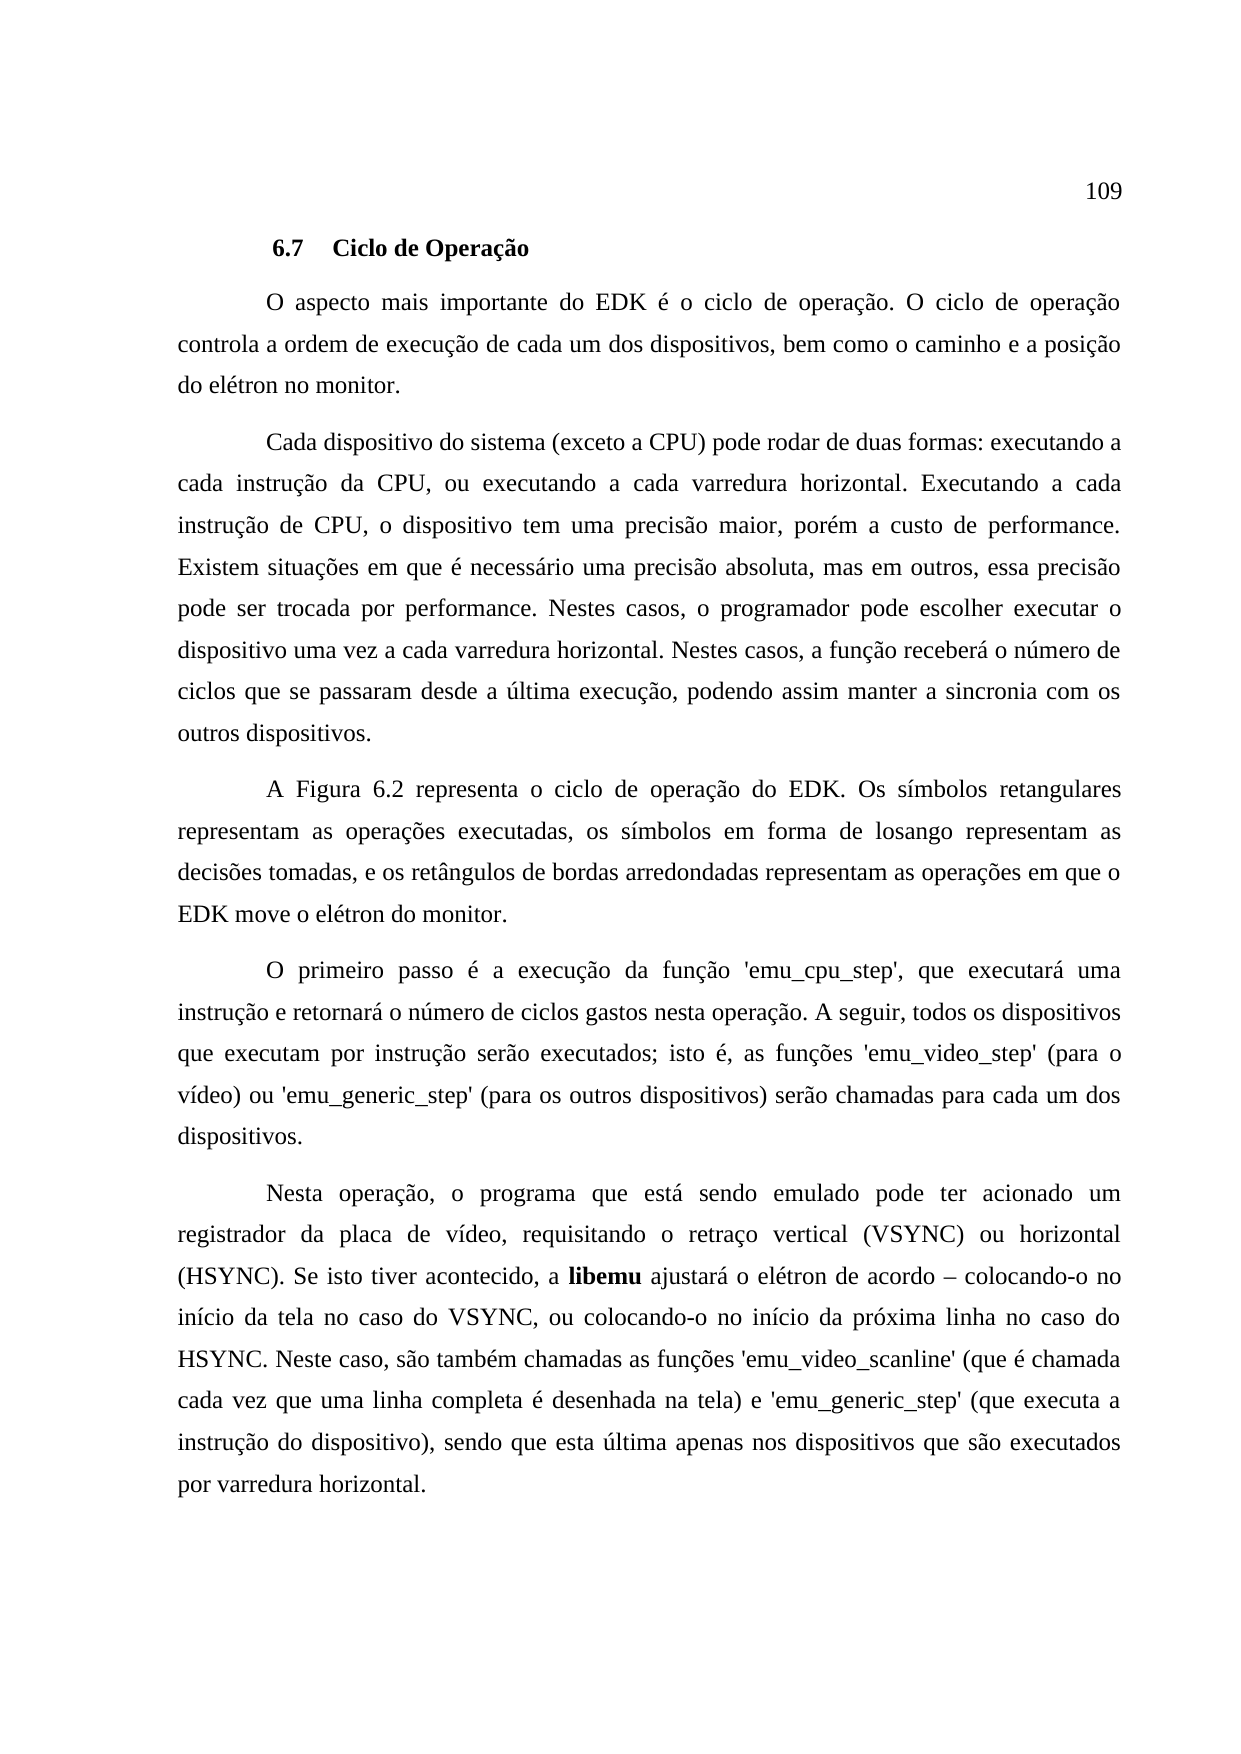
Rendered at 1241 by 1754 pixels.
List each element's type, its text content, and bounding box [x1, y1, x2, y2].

subtitle Ciclo de Operação [177, 234, 1122, 262]
text Nesta operação, o programa que está sendo emulado pode ter acionado um registrador da placa de vídeo, requisitando o retraço vertical (VSYNC) ou horizontal (HSYNC). Se isto tiver acontecido, a libemu ajustará o elétron de acordo – colocando-o no início da tela no caso do VSYNC, ou colocando-o no início da próxima linha no caso do HSYNC. Neste caso, são também chamadas as funções 'emu_video_scanline' (que é chamada cada vez que uma linha completa é desenhada na tela) e 'emu_generic_step' (que executa a instrução do dispositivo), sendo que esta última apenas nos dispositivos que são executados por varredura horizontal. [177, 1179, 1122, 1497]
text A Figura 6.2 representa o ciclo de operação do EDK. Os símbolos retangulares representam as operações executadas, os símbolos em forma de losango representam as decisões tomadas, e os retângulos de bordas arredondadas representam as operações em que o EDK move o elétron do monitor. [177, 775, 1122, 928]
text Cada dispositivo do sistema (exceto a CPU) pode rodar de duas formas: executando a cada instrução da CPU, ou executando a cada varredura horizontal. Executando a cada instrução de CPU, o dispositivo tem uma precisão maior, porém a custo de performance. Existem situações em que é necessário uma precisão absoluta, mas em outros, essa precisão pode ser trocada por performance. Nestes casos, o programador pode escolher executar o dispositivo uma vez a cada varredura horizontal. Nestes casos, a função receberá o número de ciclos que se passaram desde a última execução, podendo assim manter a sincronia com os outros dispositivos. [177, 428, 1122, 747]
text O aspecto mais importante do EDK é o ciclo de operação. O ciclo de operação controla a ordem de execução de cada um dos dispositivos, bem como o caminho e a posição do elétron no monitor. [177, 288, 1122, 399]
text O primeiro passo é a execução da função 'emu_cpu_step', que executará uma instrução e retornará o número de ciclos gastos nesta operação. A seguir, todos os dispositivos que executam por instrução serão executados; isto é, as funções 'emu_video_step' (para o vídeo) ou 'emu_generic_step' (para os outros dispositivos) serão chamadas para cada um dos dispositivos. [177, 956, 1122, 1150]
